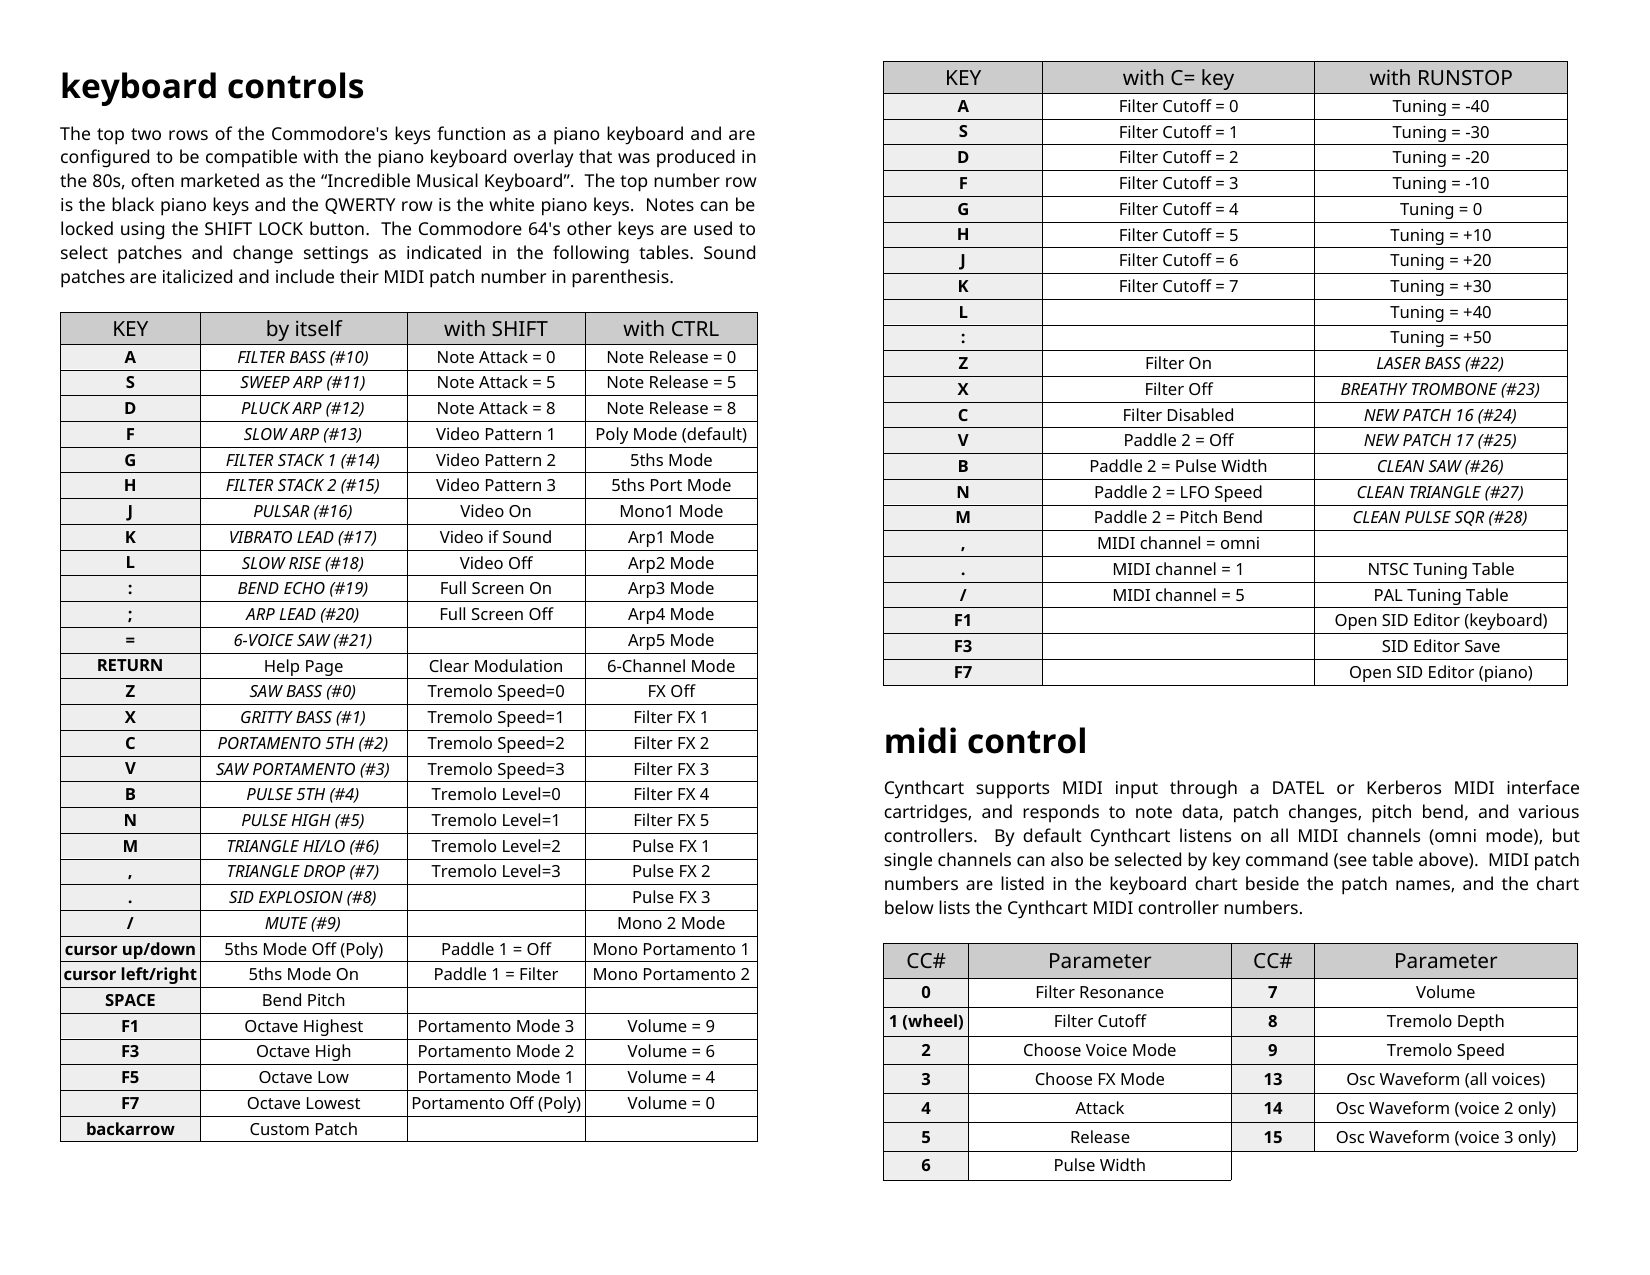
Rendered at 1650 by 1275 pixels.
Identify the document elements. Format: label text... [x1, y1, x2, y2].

table_cell 2 [884, 1037, 968, 1064]
table_cell MIDI channel = 5 [1043, 583, 1314, 607]
table_cell Video On [408, 499, 585, 524]
table_cell X [884, 377, 1042, 402]
table_cell FILTER BASS (#10) [201, 345, 407, 369]
table_cell VIBRATO LEAD (#17) [201, 525, 407, 550]
table_cell Portamento Mode 2 [408, 1040, 585, 1064]
table_cell 5ths Mode [586, 448, 757, 472]
table_cell LASER BASS (#22) [1315, 351, 1567, 376]
table_cell X [61, 705, 200, 730]
table_cell Arp4 Mode [586, 602, 757, 627]
table_cell Tuning = -10 [1315, 171, 1567, 196]
table_cell Volume = 6 [586, 1040, 757, 1064]
table_cell Arp2 Mode [586, 551, 757, 575]
table_cell Video Pattern 1 [408, 422, 585, 447]
table_cell PULSE HIGH (#5) [201, 808, 407, 833]
table_cell TRIANGLE HI/LO (#6) [201, 834, 407, 858]
table_cell Full Screen On [408, 576, 585, 601]
table_cell Video Off [408, 551, 585, 575]
table_cell F1 [884, 608, 1042, 633]
table_cell 5ths Mode On [201, 962, 407, 987]
table_cell A [884, 94, 1042, 119]
table_cell Video Pattern 3 [408, 473, 585, 498]
table_cell F7 [884, 660, 1042, 685]
table_cell L [884, 300, 1042, 324]
table_cell SID Editor Save [1315, 634, 1567, 659]
table_cell Help Page [201, 654, 407, 678]
table_cell [1232, 1152, 1314, 1180]
table_cell PAL Tuning Table [1315, 583, 1567, 607]
subtitle midi control [883, 717, 1581, 763]
table_cell N [884, 480, 1042, 504]
table_cell 7 [1232, 979, 1314, 1007]
table_cell CLEAN PULSE SQR (#28) [1315, 506, 1567, 530]
table_cell Filter Cutoff = 5 [1043, 223, 1314, 247]
table_cell [1314, 1152, 1577, 1180]
table_cell Paddle 2 = Pulse Width [1043, 454, 1314, 479]
table_cell Filter Disabled [1043, 403, 1314, 427]
table_cell Tuning = +10 [1315, 223, 1567, 247]
table_cell A [61, 345, 200, 369]
table_cell 9 [1232, 1037, 1314, 1064]
table_cell cursor up/down [61, 937, 200, 961]
table_header by itself [201, 313, 407, 344]
text Cynthcart supports MIDI input through a DATEL or Kerberos MIDI interface cartridges, and responds to note data, patch changes, pitch bend, and various controllers. By default Cynthcart listens on all MIDI channels (omni mode), but single channels can also be selected by key command (see table above). MIDI patch numbers are listed in the keyboard chart beside the patch names, and the chart below lists the Cynthcart MIDI controller numbers. [883, 776, 1581, 919]
table_cell Osc Waveform (voice 2 only) [1315, 1094, 1577, 1122]
table_cell Filter Off [1043, 377, 1314, 402]
table_cell Octave High [201, 1040, 407, 1064]
table_cell M [884, 506, 1042, 530]
table_cell TRIANGLE DROP (#7) [201, 860, 407, 884]
table_cell Arp5 Mode [586, 628, 757, 653]
table_cell CLEAN TRIANGLE (#27) [1315, 480, 1567, 504]
table_cell Tremolo Speed=3 [408, 757, 585, 781]
table_cell Pulse FX 1 [586, 834, 757, 858]
table_cell [586, 988, 757, 1013]
table_cell NTSC Tuning Table [1315, 557, 1567, 582]
table_cell Volume = 9 [586, 1014, 757, 1038]
table_cell 6-Channel Mode [586, 654, 757, 678]
table_cell Tremolo Level=2 [408, 834, 585, 858]
table_cell [1315, 531, 1567, 556]
table_cell Tuning = -30 [1315, 120, 1567, 144]
subtitle keyboard controls [60, 62, 757, 108]
table_cell H [884, 223, 1042, 247]
table_cell Tuning = +50 [1315, 326, 1567, 350]
table_cell Filter Cutoff = 7 [1043, 274, 1314, 299]
table_cell MIDI channel = 1 [1043, 557, 1314, 582]
table_cell Filter Cutoff [969, 1008, 1231, 1036]
table_cell D [61, 396, 200, 421]
table_cell Attack [969, 1094, 1231, 1122]
table_cell Mono Portamento 2 [586, 962, 757, 987]
table_cell Mono Portamento 1 [586, 937, 757, 961]
table_cell Volume [1315, 979, 1577, 1007]
table_cell [408, 1117, 585, 1141]
table_cell SAW BASS (#0) [201, 679, 407, 704]
table_cell S [61, 371, 200, 395]
table_cell V [884, 428, 1042, 453]
table_cell 14 [1232, 1094, 1314, 1122]
table_cell [586, 1117, 757, 1141]
table_cell Volume = 0 [586, 1091, 757, 1116]
table_cell Paddle 1 = Off [408, 937, 585, 961]
table_cell Osc Waveform (all voices) [1315, 1065, 1577, 1093]
table_cell F3 [61, 1040, 200, 1064]
table_cell SLOW ARP (#13) [201, 422, 407, 447]
table_cell Filter FX 4 [586, 782, 757, 807]
table_header Parameter [1315, 944, 1577, 978]
table_cell = [61, 628, 200, 653]
table_cell D [884, 145, 1042, 170]
table_cell S [884, 120, 1042, 144]
table_header KEY [884, 62, 1042, 93]
table_cell Open SID Editor (piano) [1315, 660, 1567, 685]
table_cell Note Release = 8 [586, 396, 757, 421]
table_cell NEW PATCH 17 (#25) [1315, 428, 1567, 453]
table_cell F1 [61, 1014, 200, 1038]
table_cell Pulse Width [969, 1152, 1231, 1180]
table_header CC# [884, 944, 968, 978]
table_cell FX Off [586, 679, 757, 704]
table_cell Filter Cutoff = 0 [1043, 94, 1314, 119]
table_cell Note Attack = 0 [408, 345, 585, 369]
table_cell Tremolo Level=3 [408, 860, 585, 884]
table_cell NEW PATCH 16 (#24) [1315, 403, 1567, 427]
table_cell Osc Waveform (voice 3 only) [1315, 1123, 1577, 1151]
table_cell MUTE (#9) [201, 911, 407, 936]
table_cell Filter Cutoff = 2 [1043, 145, 1314, 170]
table_cell J [61, 499, 200, 524]
table_cell Mono 2 Mode [586, 911, 757, 936]
table_cell K [884, 274, 1042, 299]
table_cell [1043, 608, 1314, 633]
table_cell RETURN [61, 654, 200, 678]
table_cell Note Release = 5 [586, 371, 757, 395]
table_cell Video Pattern 2 [408, 448, 585, 472]
table_header with SHIFT [408, 313, 585, 344]
table_cell G [884, 197, 1042, 222]
table_cell ; [61, 602, 200, 627]
table_cell Filter FX 5 [586, 808, 757, 833]
table_cell [1043, 326, 1314, 350]
table_cell Paddle 2 = Off [1043, 428, 1314, 453]
table_cell 3 [884, 1065, 968, 1093]
table_cell Tremolo Speed=0 [408, 679, 585, 704]
table_cell F3 [884, 634, 1042, 659]
table_cell Volume = 4 [586, 1065, 757, 1090]
table_cell N [61, 808, 200, 833]
table_cell Pulse FX 3 [586, 885, 757, 910]
table_cell Filter Resonance [969, 979, 1231, 1007]
table_cell [408, 911, 585, 936]
table_cell Tuning = +30 [1315, 274, 1567, 299]
table_cell Tremolo Speed=2 [408, 731, 585, 756]
table_cell Octave Low [201, 1065, 407, 1090]
table_cell SWEEP ARP (#11) [201, 371, 407, 395]
table_cell 6 [884, 1152, 968, 1180]
table_cell C [884, 403, 1042, 427]
table_cell Paddle 2 = Pitch Bend [1043, 506, 1314, 530]
table_cell Video if Sound [408, 525, 585, 550]
table_cell Arp3 Mode [586, 576, 757, 601]
table_cell 5 [884, 1123, 968, 1151]
table_cell Choose FX Mode [969, 1065, 1231, 1093]
table_cell Z [61, 679, 200, 704]
table_cell FILTER STACK 1 (#14) [201, 448, 407, 472]
table_cell SPACE [61, 988, 200, 1013]
table_cell Release [969, 1123, 1231, 1151]
table_cell Tremolo Level=0 [408, 782, 585, 807]
table_cell / [61, 911, 200, 936]
table_cell . [884, 557, 1042, 582]
table_cell Tuning = 0 [1315, 197, 1567, 222]
table_cell Note Release = 0 [586, 345, 757, 369]
table_cell SAW PORTAMENTO (#3) [201, 757, 407, 781]
table_header KEY [61, 313, 200, 344]
table_cell Open SID Editor (keyboard) [1315, 608, 1567, 633]
table_cell F [61, 422, 200, 447]
table_cell Octave Highest [201, 1014, 407, 1038]
table_cell , [884, 531, 1042, 556]
table_cell PLUCK ARP (#12) [201, 396, 407, 421]
table_cell Portamento Mode 1 [408, 1065, 585, 1090]
table_cell M [61, 834, 200, 858]
table_header with CTRL [586, 313, 757, 344]
table_cell : [61, 576, 200, 601]
table_cell Tuning = +40 [1315, 300, 1567, 324]
table_cell 6-VOICE SAW (#21) [201, 628, 407, 653]
table_header CC# [1232, 944, 1314, 978]
table_cell [408, 628, 585, 653]
table_cell Tuning = +20 [1315, 248, 1567, 273]
table_cell Octave Lowest [201, 1091, 407, 1116]
table_cell : [884, 326, 1042, 350]
table_cell Tuning = -40 [1315, 94, 1567, 119]
table_cell 1 (wheel) [884, 1008, 968, 1036]
table_cell Portamento Off (Poly) [408, 1091, 585, 1116]
table_cell H [61, 473, 200, 498]
table_cell PULSE 5TH (#4) [201, 782, 407, 807]
table_cell K [61, 525, 200, 550]
table_header Parameter [969, 944, 1231, 978]
table_cell BEND ECHO (#19) [201, 576, 407, 601]
table_cell 0 [884, 979, 968, 1007]
table_cell Filter Cutoff = 4 [1043, 197, 1314, 222]
table_cell Choose Voice Mode [969, 1037, 1231, 1064]
table_cell CLEAN SAW (#26) [1315, 454, 1567, 479]
table_cell Clear Modulation [408, 654, 585, 678]
table_cell F7 [61, 1091, 200, 1116]
table_cell Paddle 2 = LFO Speed [1043, 480, 1314, 504]
table_cell PULSAR (#16) [201, 499, 407, 524]
table_cell 5ths Port Mode [586, 473, 757, 498]
table_cell Full Screen Off [408, 602, 585, 627]
table_cell Custom Patch [201, 1117, 407, 1141]
table_cell 5ths Mode Off (Poly) [201, 937, 407, 961]
table_cell 13 [1232, 1065, 1314, 1093]
table_cell PORTAMENTO 5TH (#2) [201, 731, 407, 756]
table_cell J [884, 248, 1042, 273]
table_cell Note Attack = 5 [408, 371, 585, 395]
table_cell cursor left/right [61, 962, 200, 987]
table_cell ARP LEAD (#20) [201, 602, 407, 627]
table_cell Arp1 Mode [586, 525, 757, 550]
text The top two rows of the Commodore's keys function as a piano keyboard and are configured to be compatible with the piano keyboard overlay that was produced in the 80s, often marketed as the “Incredible Musical Keyboard”. The top number row is the black piano keys and the QWERTY row is the white piano keys. Notes can be locked using the SHIFT LOCK button. The Commodore 64's other keys are used to select patches and change settings as indicated in the following tables. Sound patches are italicized and include their MIDI patch number in parenthesis. [60, 121, 757, 288]
table_cell G [61, 448, 200, 472]
table_cell Pulse FX 2 [586, 860, 757, 884]
table_cell Filter Cutoff = 3 [1043, 171, 1314, 196]
table_cell [1043, 660, 1314, 685]
table_cell Z [884, 351, 1042, 376]
table_cell FILTER STACK 2 (#15) [201, 473, 407, 498]
table_cell BREATHY TROMBONE (#23) [1315, 377, 1567, 402]
table_cell Tuning = -20 [1315, 145, 1567, 170]
table_cell , [61, 860, 200, 884]
table_cell Paddle 1 = Filter [408, 962, 585, 987]
table_cell [408, 885, 585, 910]
table_cell F [884, 171, 1042, 196]
table_cell [1043, 634, 1314, 659]
table_cell SLOW RISE (#18) [201, 551, 407, 575]
table_cell [408, 988, 585, 1013]
table_cell Note Attack = 8 [408, 396, 585, 421]
table_cell B [61, 782, 200, 807]
table_cell GRITTY BASS (#1) [201, 705, 407, 730]
table_cell Filter FX 1 [586, 705, 757, 730]
table_cell B [884, 454, 1042, 479]
table_cell Tremolo Level=1 [408, 808, 585, 833]
table_cell Filter FX 3 [586, 757, 757, 781]
table_cell SID EXPLOSION (#8) [201, 885, 407, 910]
table_cell MIDI channel = omni [1043, 531, 1314, 556]
table_cell F5 [61, 1065, 200, 1090]
table_cell / [884, 583, 1042, 607]
table_header with C= key [1043, 62, 1314, 93]
table_cell backarrow [61, 1117, 200, 1141]
table_cell Bend Pitch [201, 988, 407, 1013]
table_cell Poly Mode (default) [586, 422, 757, 447]
table_cell Portamento Mode 3 [408, 1014, 585, 1038]
table_header with RUNSTOP [1315, 62, 1567, 93]
table_cell C [61, 731, 200, 756]
table_cell 8 [1232, 1008, 1314, 1036]
table_cell L [61, 551, 200, 575]
table_cell Filter FX 2 [586, 731, 757, 756]
table_cell Filter Cutoff = 6 [1043, 248, 1314, 273]
table_cell Tremolo Depth [1315, 1008, 1577, 1036]
table_cell [1043, 300, 1314, 324]
table_cell Mono1 Mode [586, 499, 757, 524]
table_cell . [61, 885, 200, 910]
table_cell V [61, 757, 200, 781]
table_cell Tremolo Speed=1 [408, 705, 585, 730]
table_cell 4 [884, 1094, 968, 1122]
table_cell Tremolo Speed [1315, 1037, 1577, 1064]
table_cell Filter On [1043, 351, 1314, 376]
table_cell 15 [1232, 1123, 1314, 1151]
table_cell Filter Cutoff = 1 [1043, 120, 1314, 144]
